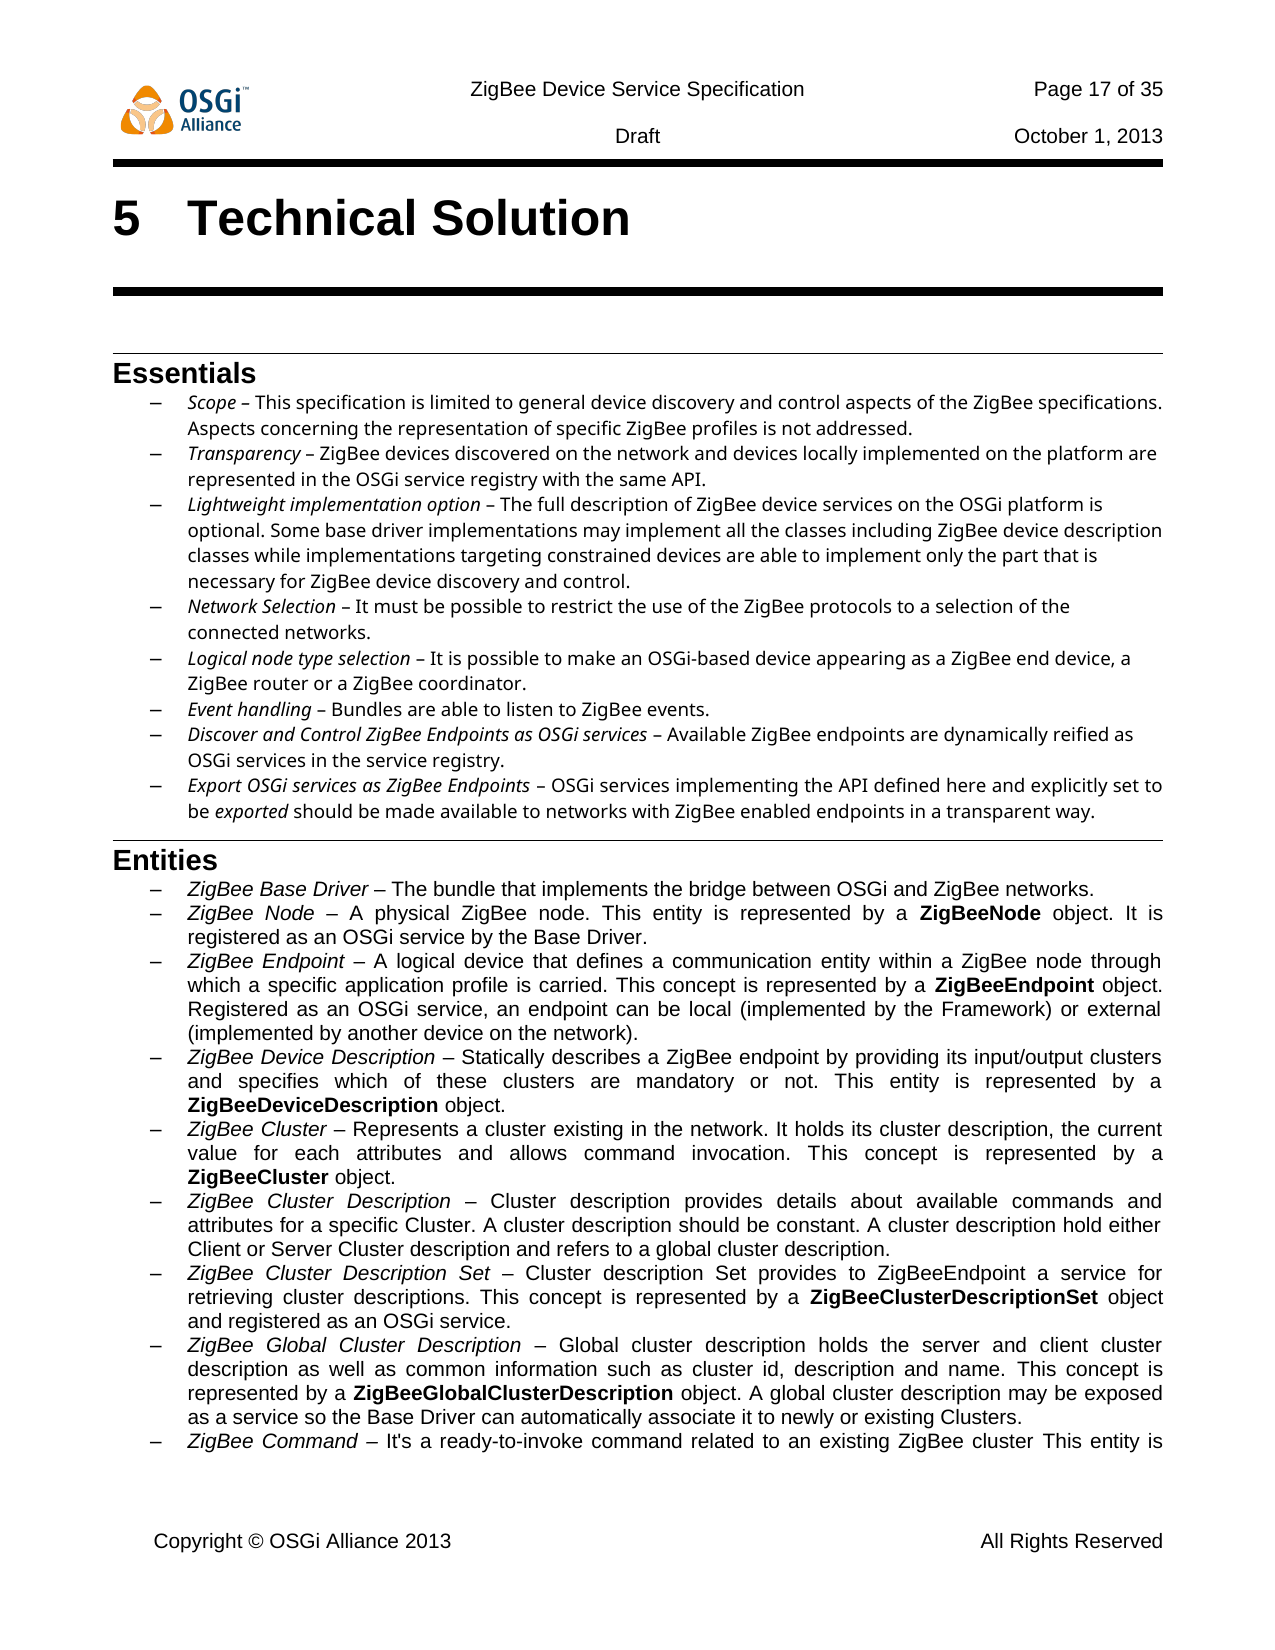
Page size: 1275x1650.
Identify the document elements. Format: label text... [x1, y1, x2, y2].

list Event handling – Bundles are able to listen to ZigBee events. [150, 696, 1163, 721]
list Transparency – ZigBee devices discovered on the network and devices locally implemented on the platform are represented in the OSGi service registry with the same API. [150, 441, 1163, 492]
list Lightweight implementation option – The full description of ZigBee device services on the OSGi platform is optional. Some base driver implementations may implement all the classes including ZigBee device description classes while implementations targeting constrained devices are able to implement only the part that is necessary for ZigBee device discovery and control. [150, 492, 1163, 594]
list Scope – This specification is limited to general device discovery and control aspects of the ZigBee specifications. Aspects concerning the representation of specific ZigBee profiles is not addressed. [150, 389, 1163, 441]
list Logical node type selection – It is possible to make an OSGi-based device appearing as a ZigBee end device, a ZigBee router or a ZigBee coordinator. [150, 645, 1163, 696]
list ZigBee Device Description – Statically describes a ZigBee endpoint by providing its input/output clusters and specifies which of these clusters are mandatory or not. This entity is represented by a ZigBeeDeviceDescription object. [150, 1045, 1163, 1117]
list ZigBee Endpoint – A logical device that defines a communication entity within a ZigBee node through which a specific application profile is carried. This concept is represented by a ZigBeeEndpoint object. Registered as an OSGi service, an endpoint can be local (implemented by the Framework) or external (implemented by another device on the network). [150, 949, 1163, 1045]
subtitle Essentials [112, 354, 1163, 389]
picture [113, 78, 257, 142]
list Discover and Control ZigBee Endpoints as OSGi services – Available ZigBee endpoints are dynamically reified as OSGi services in the service registry. [150, 721, 1163, 772]
subtitle Technical Solution [112, 160, 1163, 296]
list ZigBee Cluster – Represents a cluster existing in the network. It holds its cluster description, the current value for each attributes and allows command invocation. This concept is represented by a ZigBeeCluster object. [150, 1117, 1163, 1189]
list Network Selection – It must be possible to restrict the use of the ZigBee protocols to a selection of the connected networks. [150, 594, 1163, 645]
subtitle Entities [112, 841, 1163, 877]
list ZigBee Global Cluster Description – Global cluster description holds the server and client cluster description as well as common information such as cluster id, description and name. This concept is represented by a ZigBeeGlobalClusterDescription object. A global cluster description may be exposed as a service so the Base Driver can automatically associate it to newly or existing Clusters. [150, 1333, 1163, 1429]
list ZigBee Node – A physical ZigBee node. This entity is represented by a ZigBeeNode object. It is registered as an OSGi service by the Base Driver. [150, 901, 1163, 949]
list ZigBee Cluster Description – Cluster description provides details about available commands and attributes for a specific Cluster. A cluster description should be constant. A cluster description hold either Client or Server Cluster description and refers to a global cluster description. [150, 1189, 1163, 1261]
list ZigBee Base Driver – The bundle that implements the bridge between OSGi and ZigBee networks. [150, 877, 1163, 901]
list Export OSGi services as ZigBee Endpoints – OSGi services implementing the API defined here and explicitly set to be exported should be made available to networks with ZigBee enabled endpoints in a transparent way. [150, 772, 1163, 823]
list ZigBee Command – It's a ready-to-invoke command related to an existing ZigBee cluster This entity is [150, 1429, 1163, 1453]
list ZigBee Cluster Description Set – Cluster description Set provides to ZigBeeEndpoint a service for retrieving cluster descriptions. This concept is represented by a ZigBeeClusterDescriptionSet object and registered as an OSGi service. [150, 1261, 1163, 1333]
